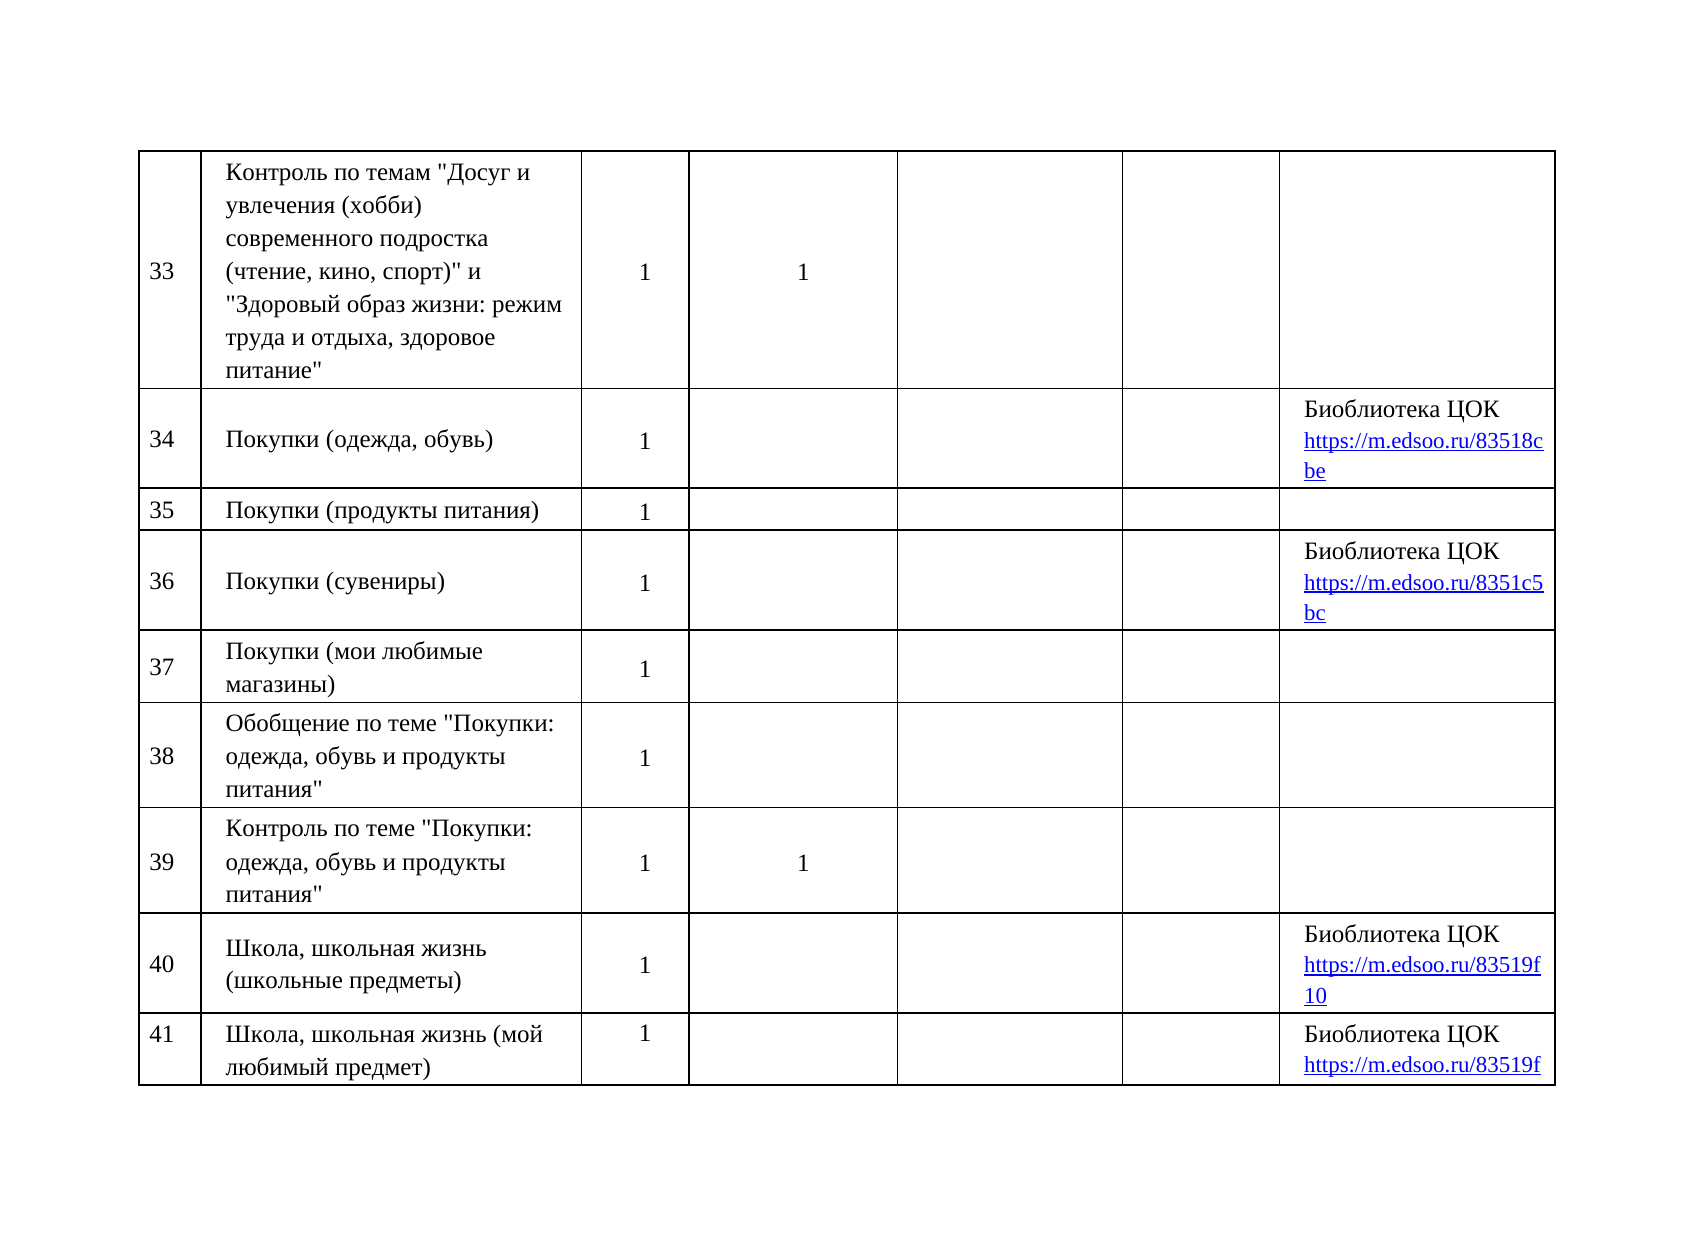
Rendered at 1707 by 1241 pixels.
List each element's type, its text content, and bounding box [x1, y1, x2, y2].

table_cell 1 [582, 489, 688, 529]
table_cell [898, 631, 1122, 701]
table_cell [1123, 152, 1279, 387]
table_cell 1 [582, 631, 688, 701]
table_cell [1123, 631, 1279, 701]
table_cell 33 [140, 152, 200, 387]
table_cell Школа, школьная жизнь (школьные предметы) [202, 914, 581, 1012]
table_cell [898, 152, 1122, 387]
table_cell Контроль по темам "Досуг и увлечения (хобби) современного подростка (чтение, кино, спорт)" и "Здоровый образ жизни: режим труда и отдыха, здоровое питание" [202, 152, 581, 387]
table_cell Биоблиотека ЦОК https://m.edsoo.ru/83519f [1280, 1014, 1554, 1084]
table_cell Биоблиотека ЦОК https://m.edsoo.ru/83518cbe [1280, 389, 1554, 487]
table_cell 1 [582, 808, 688, 912]
table_cell [690, 1014, 897, 1084]
table_cell Биоблиотека ЦОК https://m.edsoo.ru/8351c5bc [1280, 531, 1554, 629]
table_cell 1 [582, 531, 688, 629]
table_cell 1 [582, 914, 688, 1012]
table_cell [898, 531, 1122, 629]
table_cell [1280, 703, 1554, 807]
table_cell [1123, 489, 1279, 529]
table_cell Обобщение по теме "Покупки: одежда, обувь и продукты питания" [202, 703, 581, 807]
table_cell [898, 914, 1122, 1012]
table_cell [898, 489, 1122, 529]
table_cell [898, 1014, 1122, 1084]
table_cell 39 [140, 808, 200, 912]
table_cell 1 [582, 389, 688, 487]
table_cell [690, 489, 897, 529]
table_cell [1280, 808, 1554, 912]
table_cell [1280, 489, 1554, 529]
table_cell [690, 914, 897, 1012]
table_cell [898, 389, 1122, 487]
table_cell 37 [140, 631, 200, 701]
table_cell [1123, 531, 1279, 629]
table_cell 38 [140, 703, 200, 807]
table_cell Покупки (одежда, обувь) [202, 389, 581, 487]
table_cell [1280, 631, 1554, 701]
table_cell Контроль по теме "Покупки: одежда, обувь и продукты питания" [202, 808, 581, 912]
table_cell [690, 631, 897, 701]
table_cell 41 [140, 1014, 200, 1084]
table_cell [1123, 389, 1279, 487]
table_cell 35 [140, 489, 200, 529]
table_cell [898, 808, 1122, 912]
table_cell 1 [582, 703, 688, 807]
table_cell Покупки (мои любимые магазины) [202, 631, 581, 701]
table_cell [1123, 1014, 1279, 1084]
table_cell [690, 531, 897, 629]
table_cell [1123, 703, 1279, 807]
table_cell Школа, школьная жизнь (мой любимый предмет) [202, 1014, 581, 1084]
table_cell [1280, 152, 1554, 387]
table_cell 1 [690, 152, 897, 387]
table_cell [1123, 808, 1279, 912]
table_cell 1 [582, 1014, 688, 1084]
table_cell 40 [140, 914, 200, 1012]
table_cell Покупки (продукты питания) [202, 489, 581, 529]
table_cell 1 [582, 152, 688, 387]
table_cell 36 [140, 531, 200, 629]
table_cell [690, 389, 897, 487]
table_cell [690, 703, 897, 807]
table_cell 34 [140, 389, 200, 487]
table_cell [898, 703, 1122, 807]
table_cell Покупки (сувениры) [202, 531, 581, 629]
table_cell 1 [690, 808, 897, 912]
table_cell Биоблиотека ЦОК https://m.edsoo.ru/83519f10 [1280, 914, 1554, 1012]
table_cell [1123, 914, 1279, 1012]
